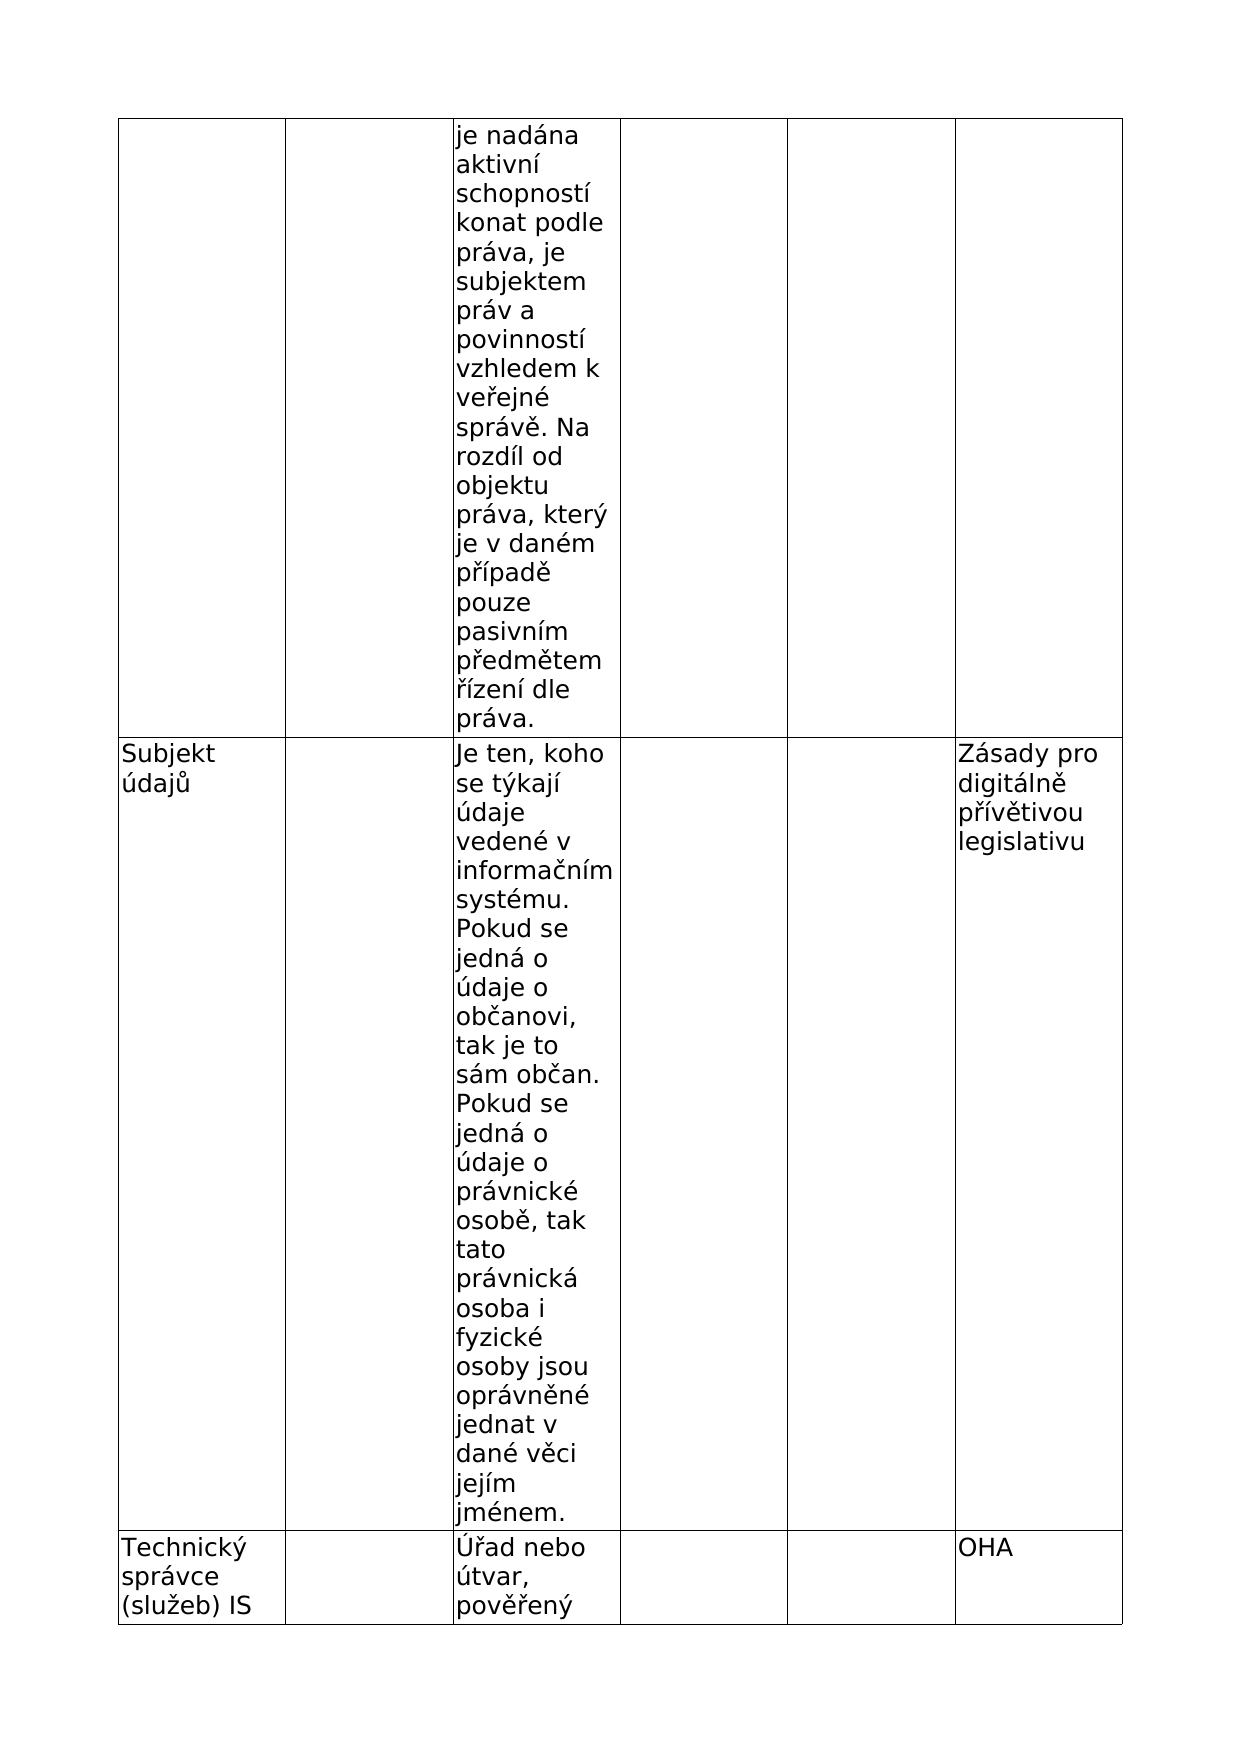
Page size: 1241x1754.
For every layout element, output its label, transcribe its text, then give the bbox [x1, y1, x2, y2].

table_cell [621, 738, 787, 1530]
table_cell je nadána aktivní schopností konat podle práva, je subjektem práv a povinností vzhledem k veřejné správě. Na rozdíl od objektu práva, který je v daném případě pouze pasivním předmětem řízení dle práva. [454, 119, 620, 737]
table_cell [788, 119, 955, 737]
table_cell Subjekt údajů [119, 738, 285, 1530]
table_cell [788, 1531, 955, 1623]
table_cell Úřad nebo útvar, pověřený [454, 1531, 620, 1623]
table_cell OHA [956, 1531, 1122, 1623]
table_cell [621, 1531, 787, 1623]
table_cell [621, 119, 787, 737]
table_cell [286, 1531, 453, 1623]
table_cell [956, 119, 1122, 737]
table_cell [788, 738, 955, 1530]
table_cell Technický správce (služeb) IS [119, 1531, 285, 1623]
table_cell Je ten, koho se týkají údaje vedené v informačním systému. Pokud se jedná o údaje o občanovi, tak je to sám občan. Pokud se jedná o údaje o právnické osobě, tak tato právnická osoba i fyzické osoby jsou oprávněné jednat v dané věci jejím jménem. [454, 738, 620, 1530]
table_cell [286, 738, 453, 1530]
table_cell Zásady pro digitálně přívětivou legislativu [956, 738, 1122, 1530]
table_cell [286, 119, 453, 737]
table_cell [119, 119, 285, 737]
